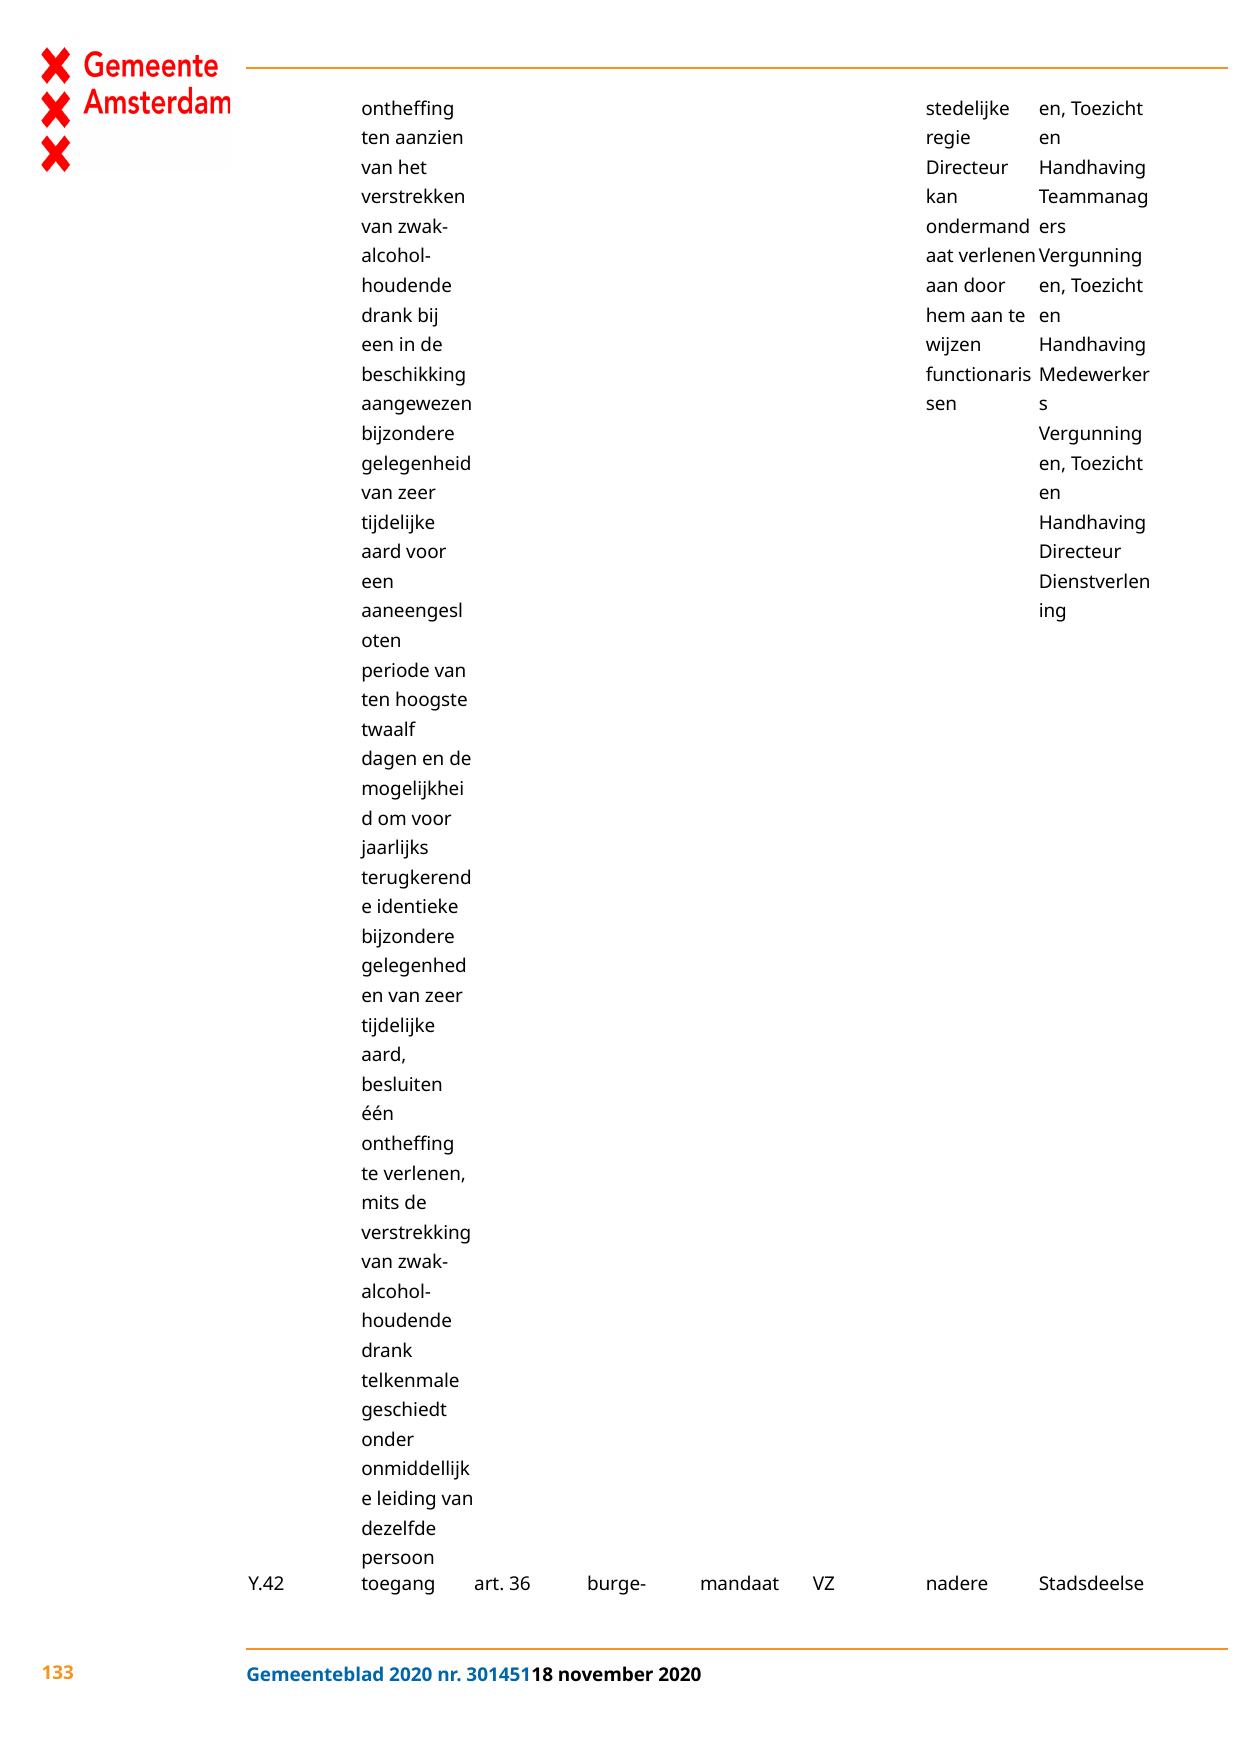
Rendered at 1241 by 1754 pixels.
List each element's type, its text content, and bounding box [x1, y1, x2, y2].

table_cell [700, 95, 813, 1570]
table_cell [587, 95, 700, 1570]
table_cell toegang [361, 1570, 474, 1596]
table_cell mandaat [700, 1570, 813, 1596]
table_cell en, Toezicht en Handhaving Teammanagers Vergunningen, Toezicht en Handhaving Medewerkers Vergunningen, Toezicht en Handhaving Directeur Dienstverlening [1039, 95, 1152, 1570]
table_cell ontheffing ten aanzien van het verstrekken van zwak-alcohol-houdende drank bij een in de beschikking aangewezen bijzondere gelegenheid van zeer tijdelijke aard voor een aaneengesloten periode van ten hoogste twaalf dagen en de mogelijkheid om voor jaarlijks terugkerende identieke bijzondere gelegenheden van zeer tijdelijke aard, besluiten één ontheffing te verlenen, mits de verstrekking van zwak-alcohol-houdende drank telkenmale geschiedt onder onmiddellijke leiding van dezelfde persoon [361, 95, 474, 1570]
picture [41, 47, 231, 172]
table_cell Stadsdeelse [1039, 1570, 1152, 1596]
table_cell [813, 95, 926, 1570]
table_cell VZ [813, 1570, 926, 1596]
table_cell nadere [926, 1570, 1038, 1596]
table_cell burge- [587, 1570, 700, 1596]
table_cell [248, 95, 361, 1570]
table_cell art. 36 [474, 1570, 587, 1596]
table_cell Y.42 [248, 1570, 361, 1596]
table_cell [474, 95, 587, 1570]
table_cell stedelijke regie Directeur kan ondermandaat verlenen aan door hem aan te wijzen functionarissen [926, 95, 1038, 1570]
